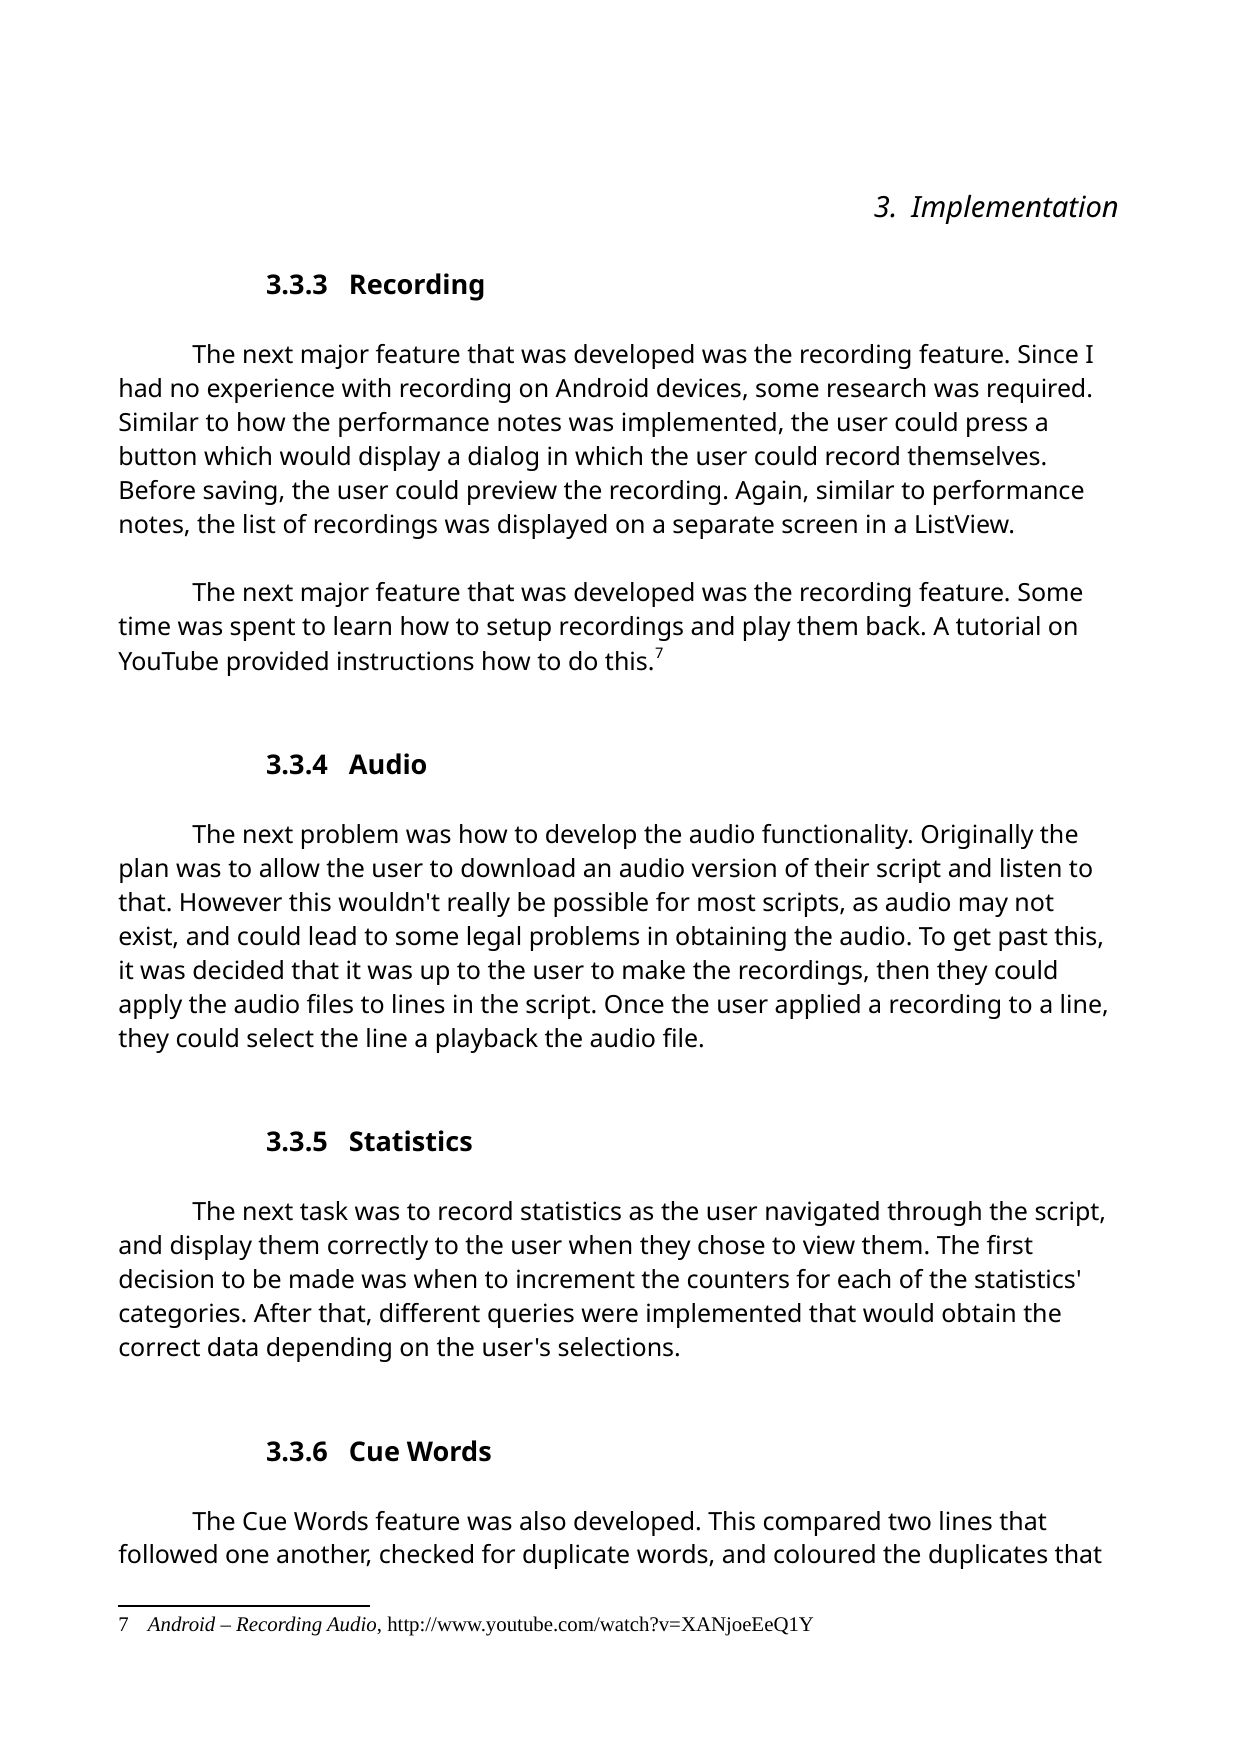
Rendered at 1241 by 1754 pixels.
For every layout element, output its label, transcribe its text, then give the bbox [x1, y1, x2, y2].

text The next major feature that was developed was the recording feature. Since I had no experience with recording on Android devices, some research was required. Similar to how the performance notes was implemented, the user could press a button which would display a dialog in which the user could record themselves. Before saving, the user could preview the recording. Again, similar to performance notes, the list of recordings was displayed on a separate screen in a ListView. [118, 337, 1122, 541]
text 3.3.4 Audio [118, 745, 1122, 782]
text The next task was to record statistics as the user navigated through the script, and display them correctly to the user when they chose to view them. The first decision to be made was when to increment the counters for each of the statistics' categories. After that, different queries were implemented that would obtain the correct data depending on the user's selections. [118, 1194, 1122, 1364]
text Android – Recording Audio, http://www.youtube.com/watch?v=XANjoeEeQ1Y [118, 1612, 1122, 1636]
text The Cue Words feature was also developed. This compared two lines that followed one another, checked for duplicate words, and coloured the duplicates that [118, 1503, 1122, 1571]
text 3.3.5 Statistics [118, 1123, 1122, 1160]
text The next major feature that was developed was the recording feature. Some time was spent to learn how to setup recordings and play them back. A tutorial on YouTube provided instructions how to do this. [118, 575, 1122, 677]
text 3.3.6 Cue Words [118, 1432, 1122, 1469]
text The next problem was how to develop the audio functionality. Originally the plan was to allow the user to download an audio version of their script and listen to that. However this wouldn't really be possible for most scripts, as audio may not exist, and could lead to some legal problems in obtaining the audio. To get past this, it was decided that it was up to the user to make the recordings, then they could apply the audio files to lines in the script. Once the user applied a recording to a line, they could select the line a playback the audio file. [118, 816, 1122, 1055]
text 3.3.3 Recording [118, 266, 1122, 302]
list Implementation [493, 186, 1122, 226]
